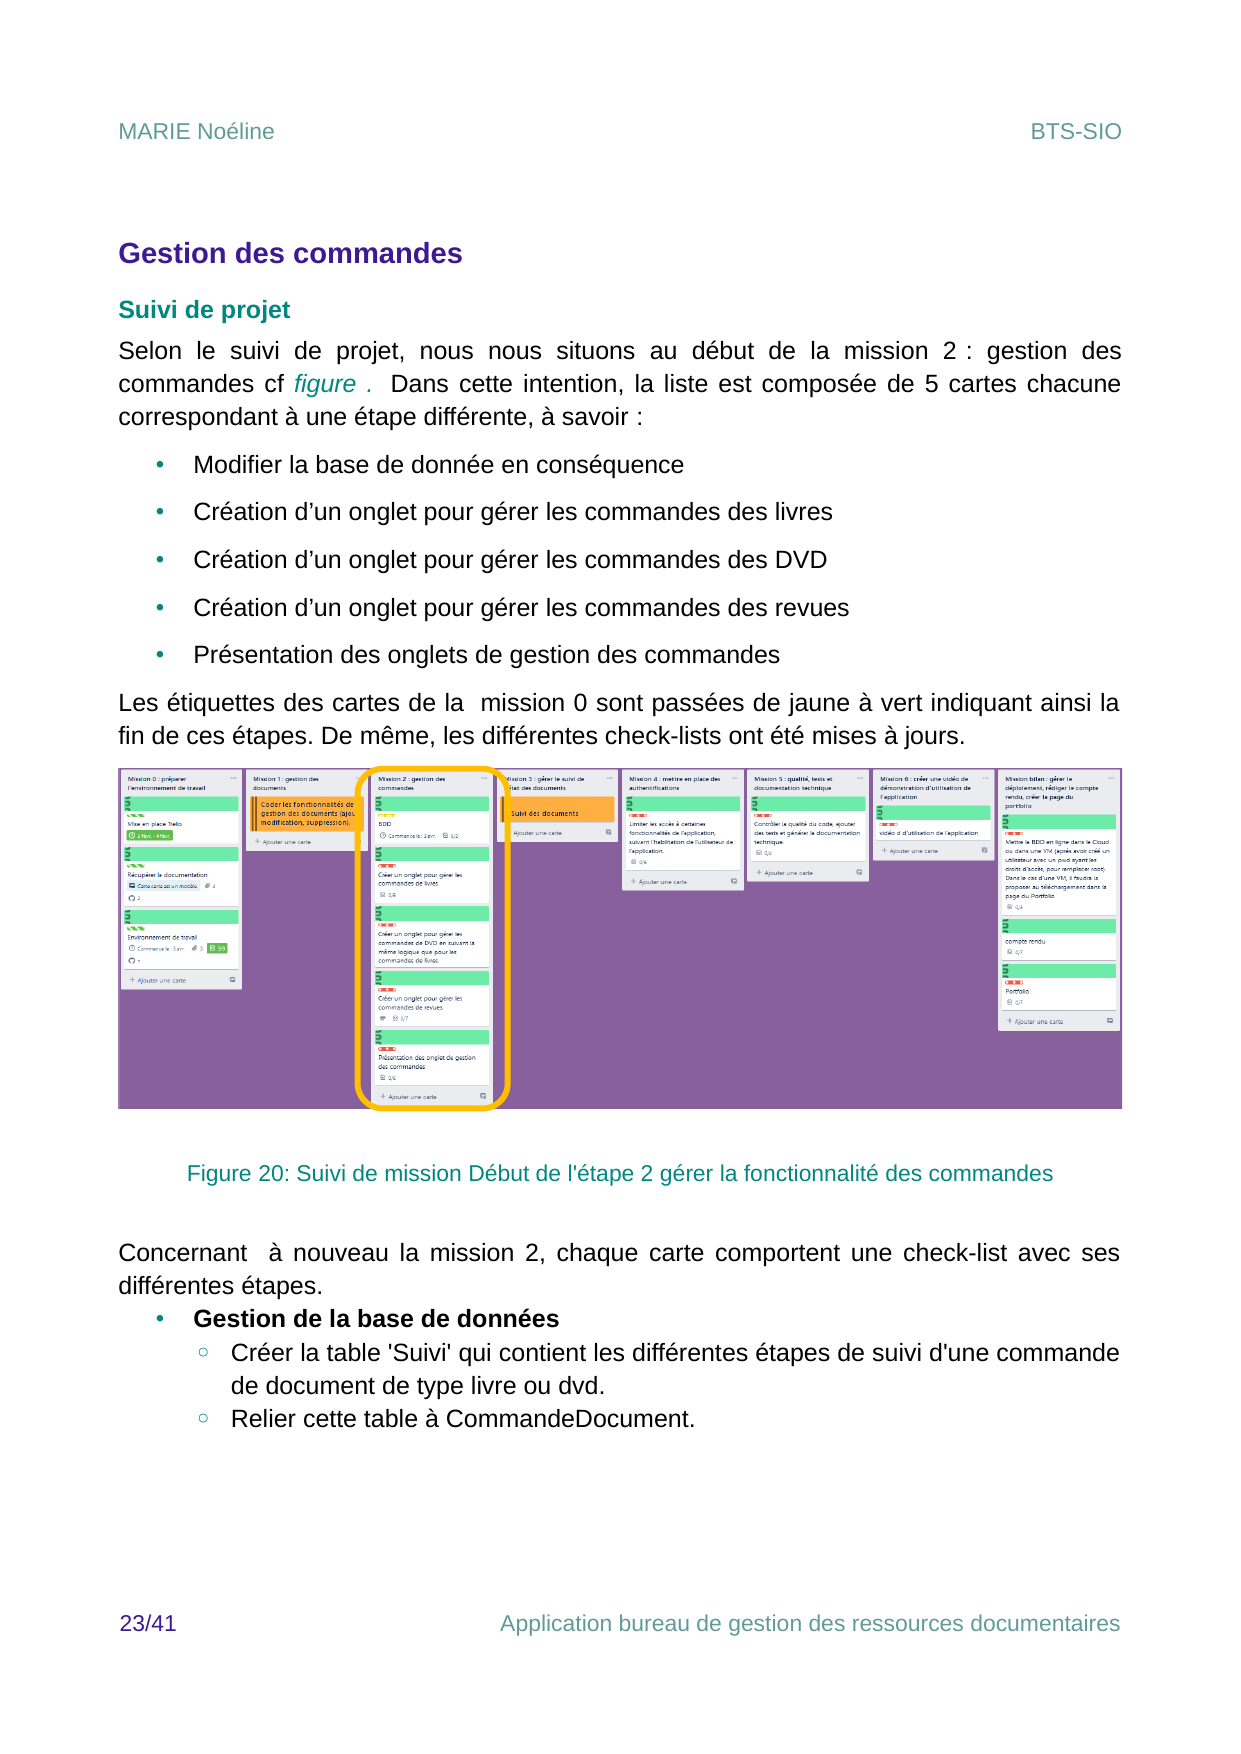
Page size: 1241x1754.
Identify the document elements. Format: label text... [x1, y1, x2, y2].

list Création d’un onglet pour gérer les commandes des livres [156, 497, 1122, 526]
list Création d’un onglet pour gérer les commandes des revues [156, 593, 1122, 622]
list Créer la table 'Suivi' qui contient les différentes étapes de suivi d'une commande de document de type livre ou dvd. [193, 1337, 1122, 1399]
list Présentation des onglets de gestion des commandes [156, 640, 1122, 669]
list Création d’un onglet pour gérer les commandes des DVD [156, 545, 1122, 574]
subtitle Suivi de projet [118, 295, 1122, 323]
picture [118, 768, 369, 1109]
picture [496, 768, 1123, 1109]
picture [361, 772, 504, 1105]
list Modifier la base de donnée en conséquence [156, 449, 1122, 478]
subtitle Gestion des commandes [118, 236, 1122, 270]
list Gestion de la base de données [156, 1304, 1122, 1333]
text Les étiquettes des cartes de la mission 0 sont passées de jaune à vert indiquant ainsi la fin de ces étapes. De même, les différentes check-lists ont été mises à jours. [118, 688, 1122, 750]
list Relier cette table à CommandeDocument. [193, 1404, 1122, 1432]
text Selon le suivi de projet, nous nous situons au début de la mission 2 : gestion des commandes cf figure . Dans cette intention, la liste est composée de 5 cartes chacune correspondant à une étape différente, à savoir : [118, 336, 1122, 431]
text Figure 20: Suivi de mission Début de l'étape 2 gérer la fonctionnalité des commandes [118, 1160, 1122, 1186]
text Concernant à nouveau la mission 2, chaque carte comportent une check-list avec ses différentes étapes. [118, 1238, 1122, 1300]
